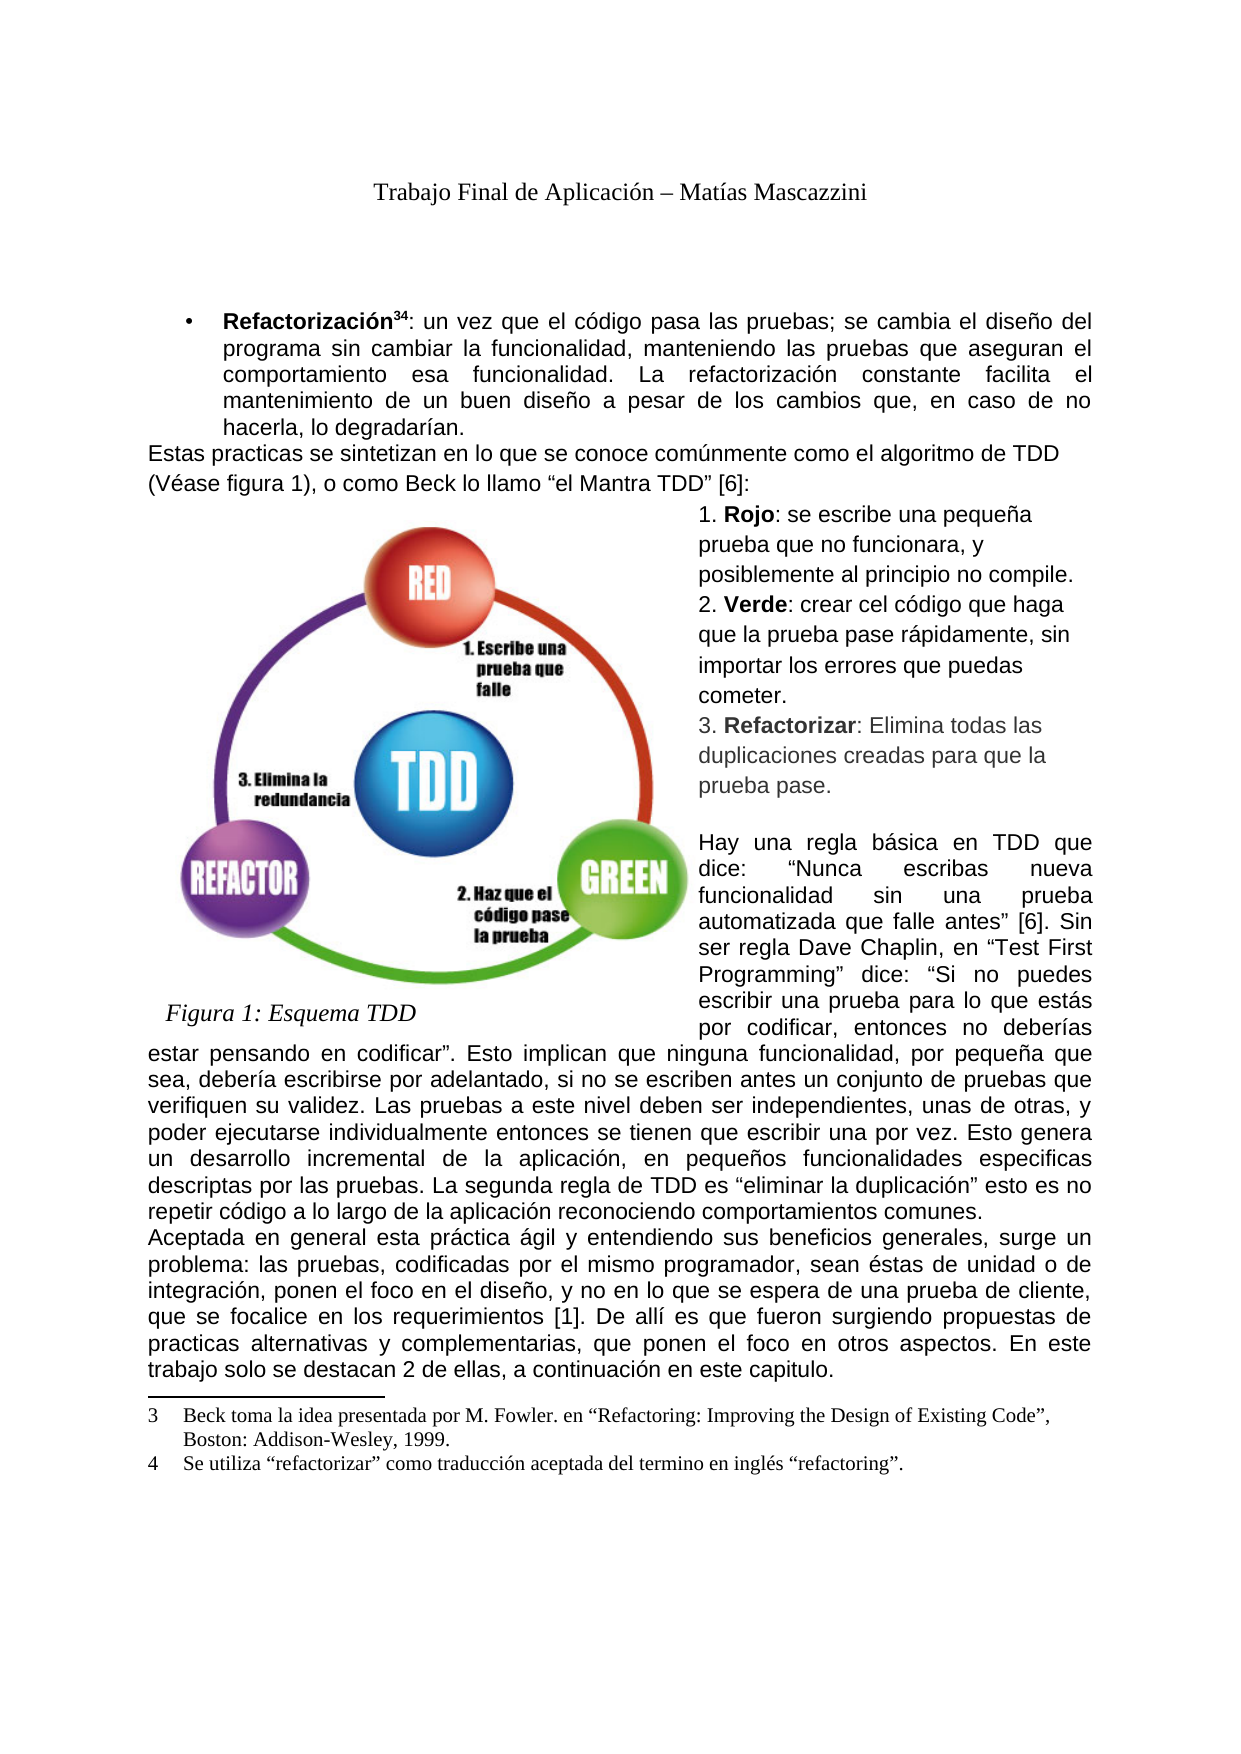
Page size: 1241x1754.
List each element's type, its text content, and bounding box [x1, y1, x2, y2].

text Figura 1: Esquema TDD [165, 999, 698, 1027]
text Estas practicas se sintetizan en lo que se conoce comúnmente como el algoritmo de TDD (Véase figura 1), o como Beck lo llamo “el Mantra TDD” [6]: [148, 440, 1093, 497]
text Hay una regla básica en TDD que dice: “Nunca escribas nueva funcionalidad sin una prueba automatizada que falle antes” [6]. Sin ser regla Dave Chaplin, en “Test First Programming” dice: “Si no puedes escribir una prueba para lo que estás por codificar, entonces no deberías estar pensando en codificar”. Esto implican que ninguna funcionalidad, por pequeña que sea, debería escribirse por adelantado, si no se escriben antes un conjunto de pruebas que verifiquen su validez. Las pruebas a este nivel deben ser independientes, unas de otras, y poder ejecutarse individualmente entonces se tienen que escribir una por vez. Esto genera un desarrollo incremental de la aplicación, en pequeños funcionalidades especificas descriptas por las pruebas. La segunda regla de TDD es “eliminar la duplicación” esto es no repetir código a lo largo de la aplicación reconociendo comportamientos comunes. [148, 829, 1093, 1224]
text Aceptada en general esta práctica ágil y entendiendo sus beneficios generales, surge un problema: las pruebas, codificadas por el mismo programador, sean éstas de unidad o de integración, ponen el foco en el diseño, y no en lo que se espera de una prueba de cliente, que se focalice en los requerimientos [1]. De allí es que fueron surgiendo propuestas de practicas alternativas y complementarias, que ponen el foco en otros aspectos. En este trabajo solo se destacan 2 de ellas, a continuación en este capitulo. [148, 1224, 1093, 1382]
list Beck toma la idea presentada por M. Fowler. en “Refactoring: Improving the Design of Existing Code”, Boston: Addison-Wesley, 1999. [148, 1403, 1093, 1451]
list Se utiliza “refactorizar” como traducción aceptada del termino en inglés “refactoring”. [148, 1451, 1093, 1475]
text 1. Rojo: se escribe una pequeña prueba que no funcionara, y posiblemente al principio no compile. [148, 501, 1093, 587]
picture [165, 520, 699, 999]
list Refactorización: un vez que el código pasa las pruebas; se cambia el diseño del programa sin cambiar la funcionalidad, manteniendo las pruebas que aseguran el comportamiento esa funcionalidad. La refactorización constante facilita el mantenimiento de un buen diseño a pesar de los cambios que, en caso de no hacerla, lo degradarían. [185, 308, 1093, 440]
text 3. Refactorizar: Elimina todas las duplicaciones creadas para que la prueba pase. [699, 712, 1093, 799]
text 2. Verde: crear cel código que haga que la prueba pase rápidamente, sin importar los errores que puedas cometer. [699, 591, 1093, 708]
